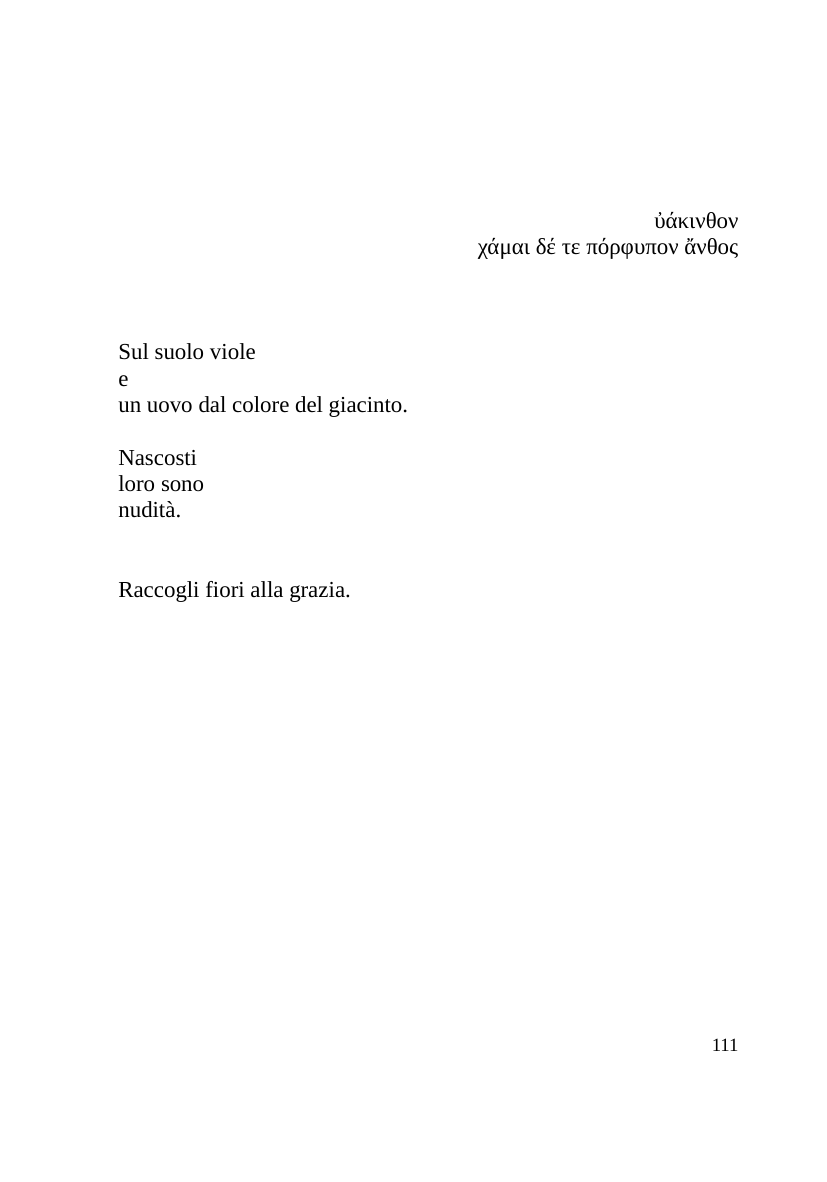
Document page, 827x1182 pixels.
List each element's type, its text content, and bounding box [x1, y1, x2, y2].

text χάμαι δέ τε πόρφυπον ἄνθος [88, 233, 738, 259]
text Raccogli fiori alla grazia. [88, 576, 738, 602]
text Sul suolo viole [88, 338, 738, 365]
text un uovo dal colore del giacinto. [88, 391, 738, 417]
text nudità. [88, 497, 738, 523]
text loro sono [88, 470, 738, 497]
text e [88, 365, 738, 391]
text ὐάκινθον [88, 207, 738, 233]
text Nascosti [88, 444, 738, 470]
